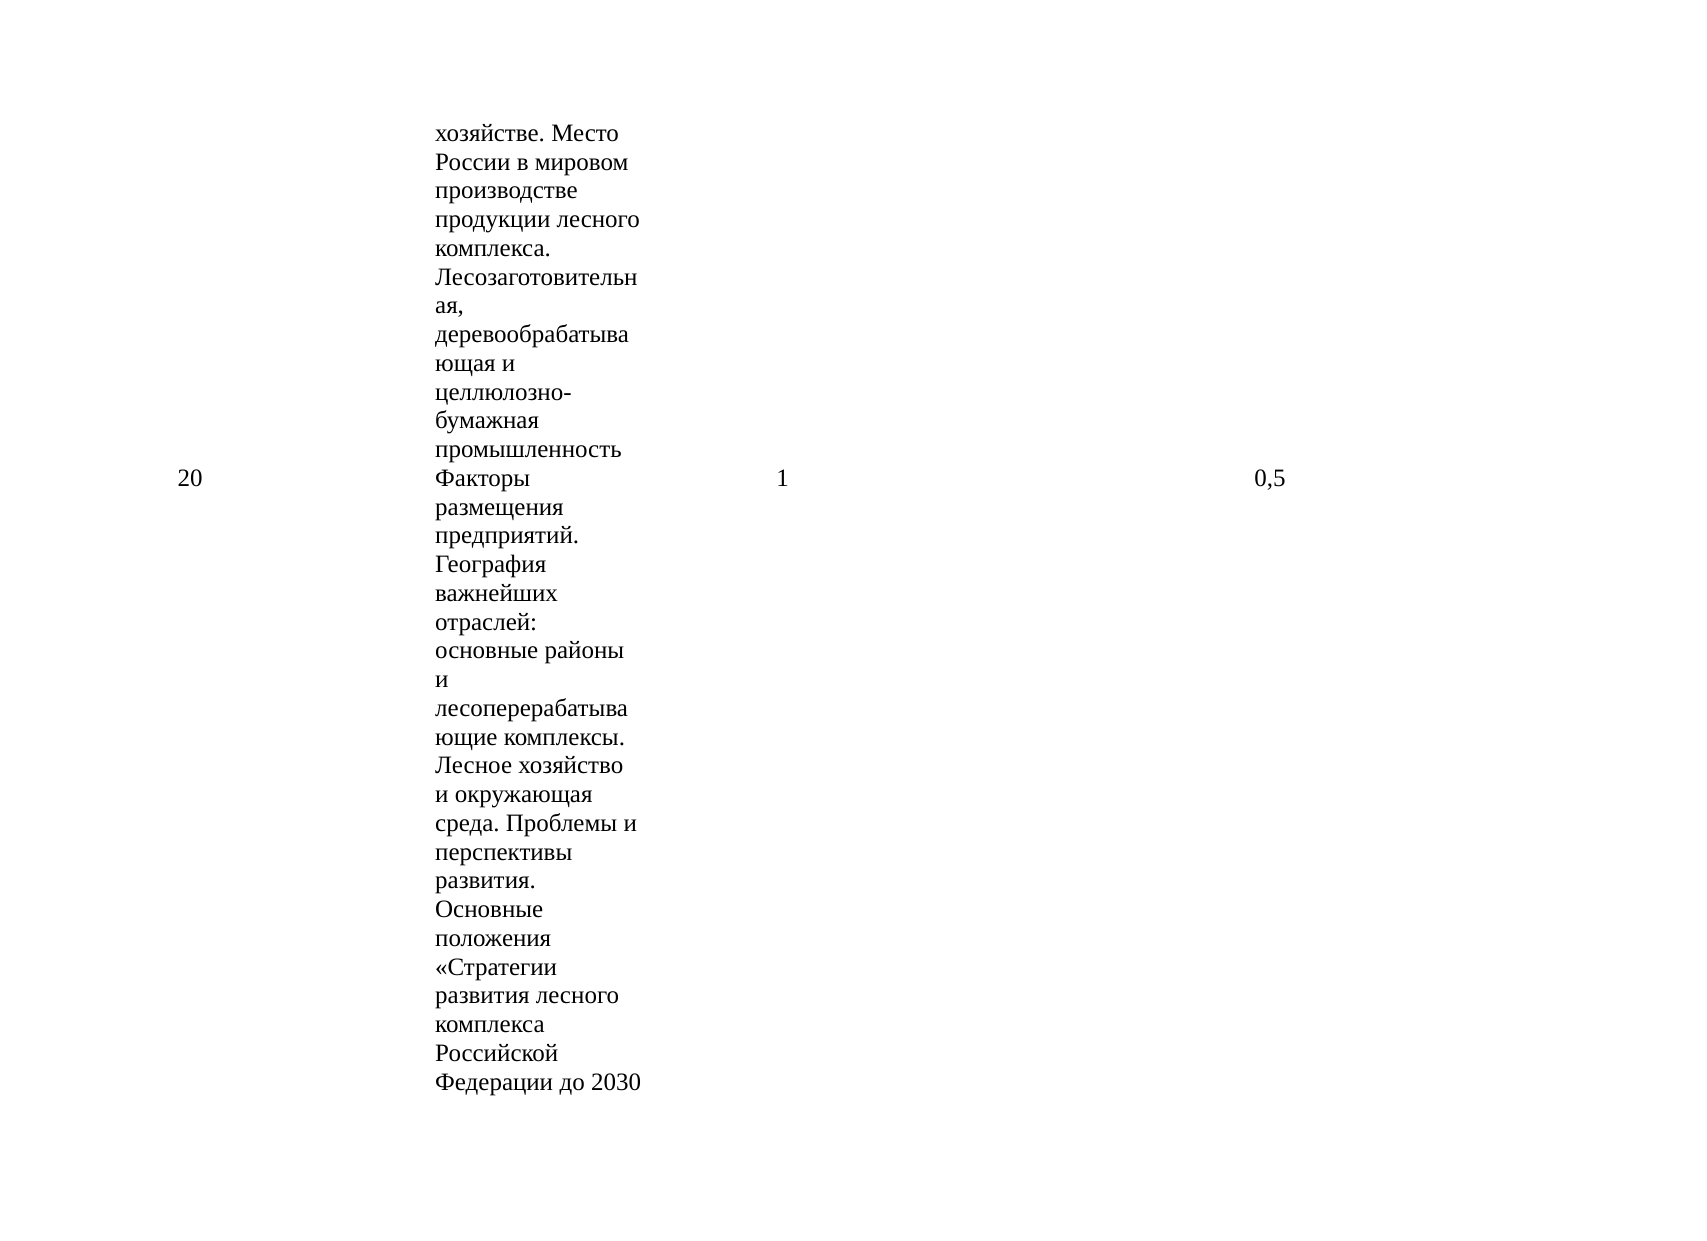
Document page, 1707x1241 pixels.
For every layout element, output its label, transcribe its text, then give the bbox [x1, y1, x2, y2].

table_cell 1 [653, 463, 897, 1096]
table_cell [653, 118, 897, 463]
table_cell 20 [166, 463, 409, 1096]
table_cell [1385, 463, 1628, 1096]
table_cell Факторы размещения предприятий. География важнейших отраслей: основные районы и лесоперерабатывающие комплексы. Лесное хозяйство и окружающая среда. Проблемы и перспективы развития. Основные положения «Стратегии развития лесного комплекса Российской Федерации до 2030 [410, 463, 653, 1096]
table_cell 0,5 [1141, 463, 1384, 1096]
table_cell хозяйстве. Место России в мировом производстве продукции лесного комплекса. Лесозаготовительная, деревообрабатывающая и целлюлозно-бумажная промышленность [410, 118, 653, 463]
table_cell [1141, 118, 1384, 463]
table_cell [897, 463, 1141, 1096]
table_cell [166, 118, 409, 463]
table_cell [897, 118, 1141, 463]
table_cell [1385, 118, 1628, 463]
